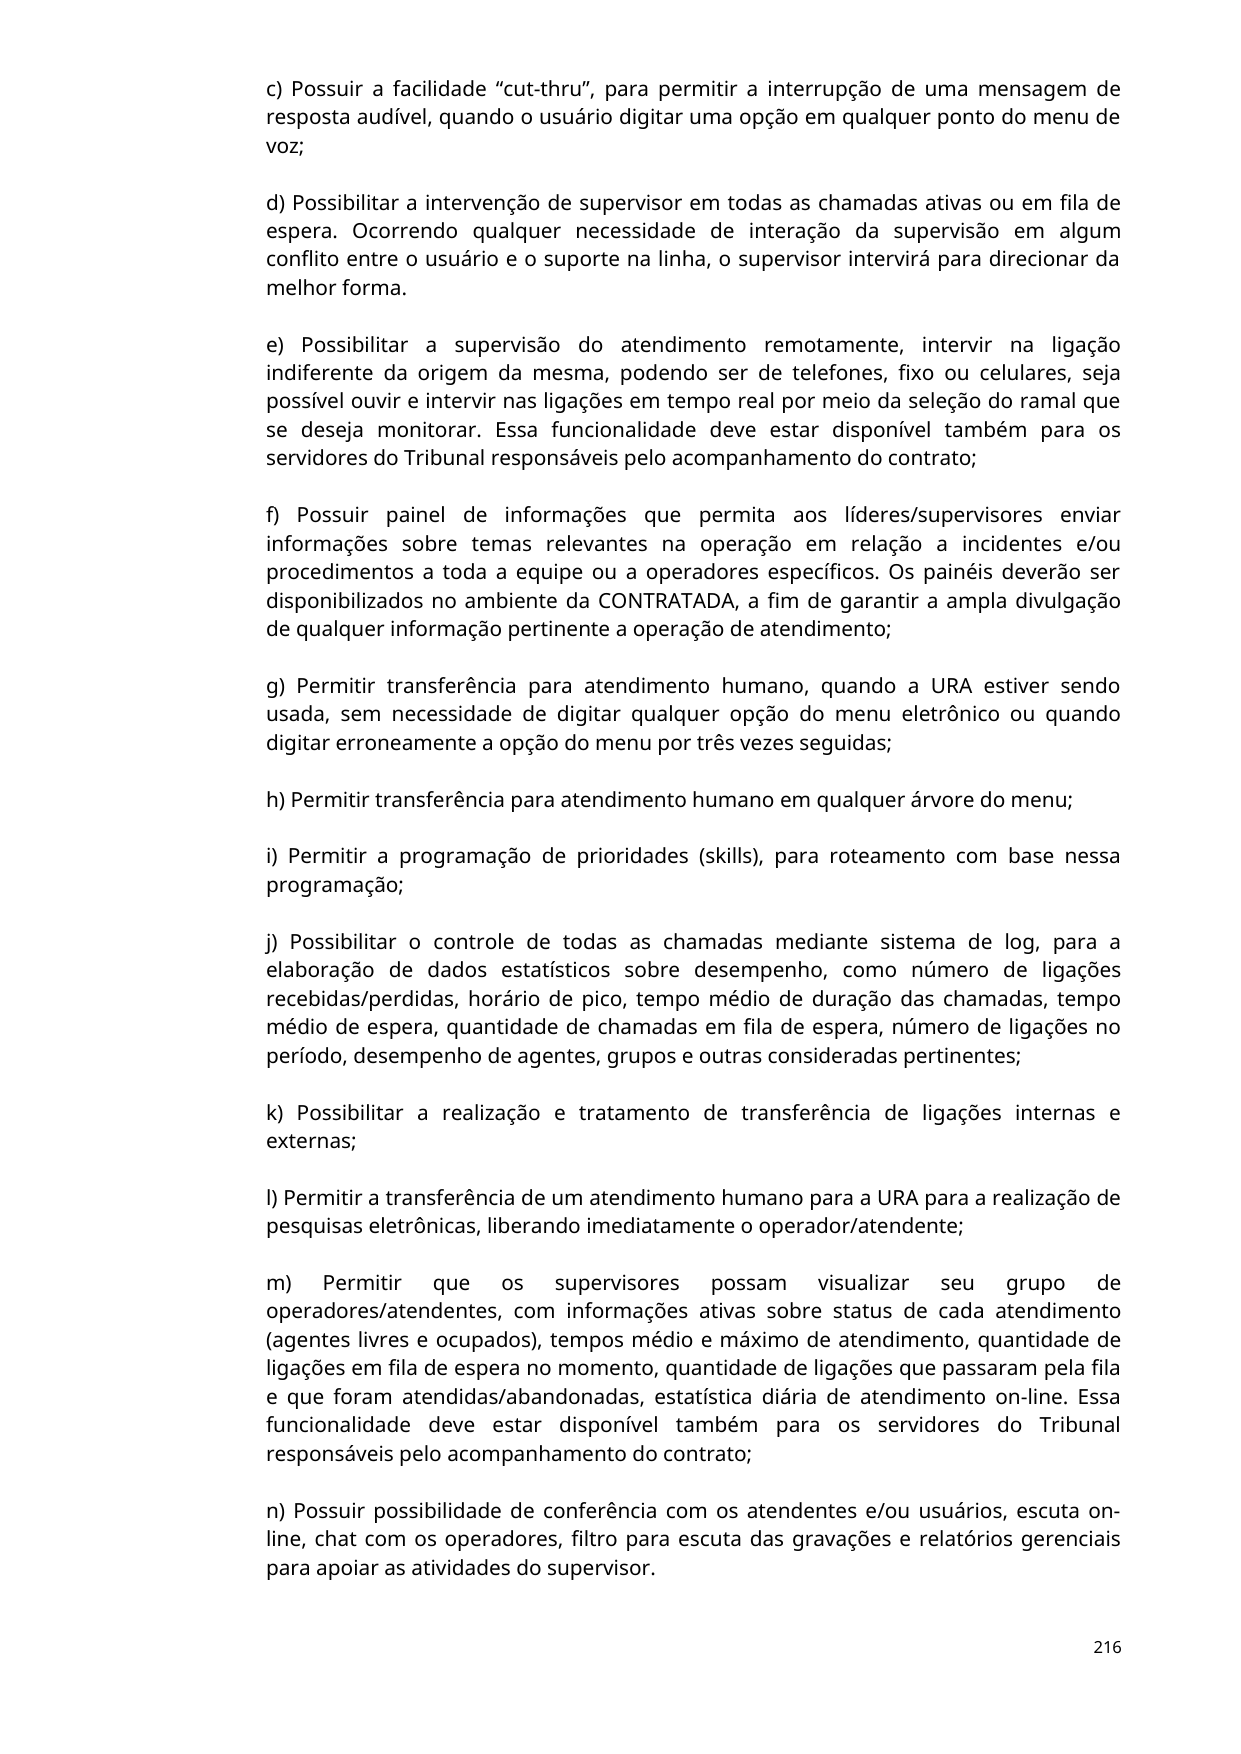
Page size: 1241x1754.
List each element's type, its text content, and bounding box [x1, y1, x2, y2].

text i) Permitir a programação de prioridades (skills), para roteamento com base nessa programação; [266, 842, 1122, 898]
text g) Permitir transferência para atendimento humano, quando a URA estiver sendo usada, sem necessidade de digitar qualquer opção do menu eletrônico ou quando digitar erroneamente a opção do menu por três vezes seguidas; [266, 671, 1122, 756]
text e) Possibilitar a supervisão do atendimento remotamente, intervir na ligação indiferente da origem da mesma, podendo ser de telefones, fixo ou celulares, seja possível ouvir e intervir nas ligações em tempo real por meio da seleção do ramal que se deseja monitorar. Essa funcionalidade deve estar disponível também para os servidores do Tribunal responsáveis pelo acompanhamento do contrato; [266, 330, 1122, 472]
text n) Possuir possibilidade de conferência com os atendentes e/ou usuários, escuta on-line, chat com os operadores, filtro para escuta das gravações e relatórios gerenciais para apoiar as atividades do supervisor. [266, 1496, 1122, 1581]
text l) Permitir a transferência de um atendimento humano para a URA para a realização de pesquisas eletrônicas, liberando imediatamente o operador/atendente; [266, 1183, 1122, 1240]
text d) Possibilitar a intervenção de supervisor em todas as chamadas ativas ou em fila de espera. Ocorrendo qualquer necessidade de interação da supervisão em algum conflito entre o usuário e o suporte na linha, o supervisor intervirá para direcionar da melhor forma. [266, 188, 1122, 301]
text c) Possuir a facilidade “cut-thru”, para permitir a interrupção de uma mensagem de resposta audível, quando o usuário digitar uma opção em qualquer ponto do menu de voz; [266, 74, 1122, 159]
text h) Permitir transferência para atendimento humano em qualquer árvore do menu; [266, 785, 1122, 813]
text m) Permitir que os supervisores possam visualizar seu grupo de operadores/atendentes, com informações ativas sobre status de cada atendimento (agentes livres e ocupados), tempos médio e máximo de atendimento, quantidade de ligações em fila de espera no momento, quantidade de ligações que passaram pela fila e que foram atendidas/abandonadas, estatística diária de atendimento on-line. Essa funcionalidade deve estar disponível também para os servidores do Tribunal responsáveis pelo acompanhamento do contrato; [266, 1268, 1122, 1467]
text f) Possuir painel de informações que permita aos líderes/supervisores enviar informações sobre temas relevantes na operação em relação a incidentes e/ou procedimentos a toda a equipe ou a operadores específicos. Os painéis deverão ser disponibilizados no ambiente da CONTRATADA, a fim de garantir a ampla divulgação de qualquer informação pertinente a operação de atendimento; [266, 500, 1122, 643]
text k) Possibilitar a realização e tratamento de transferência de ligações internas e externas; [266, 1098, 1122, 1154]
text j) Possibilitar o controle de todas as chamadas mediante sistema de log, para a elaboração de dados estatísticos sobre desempenho, como número de ligações recebidas/perdidas, horário de pico, tempo médio de duração das chamadas, tempo médio de espera, quantidade de chamadas em fila de espera, número de ligações no período, desempenho de agentes, grupos e outras consideradas pertinentes; [266, 927, 1122, 1069]
